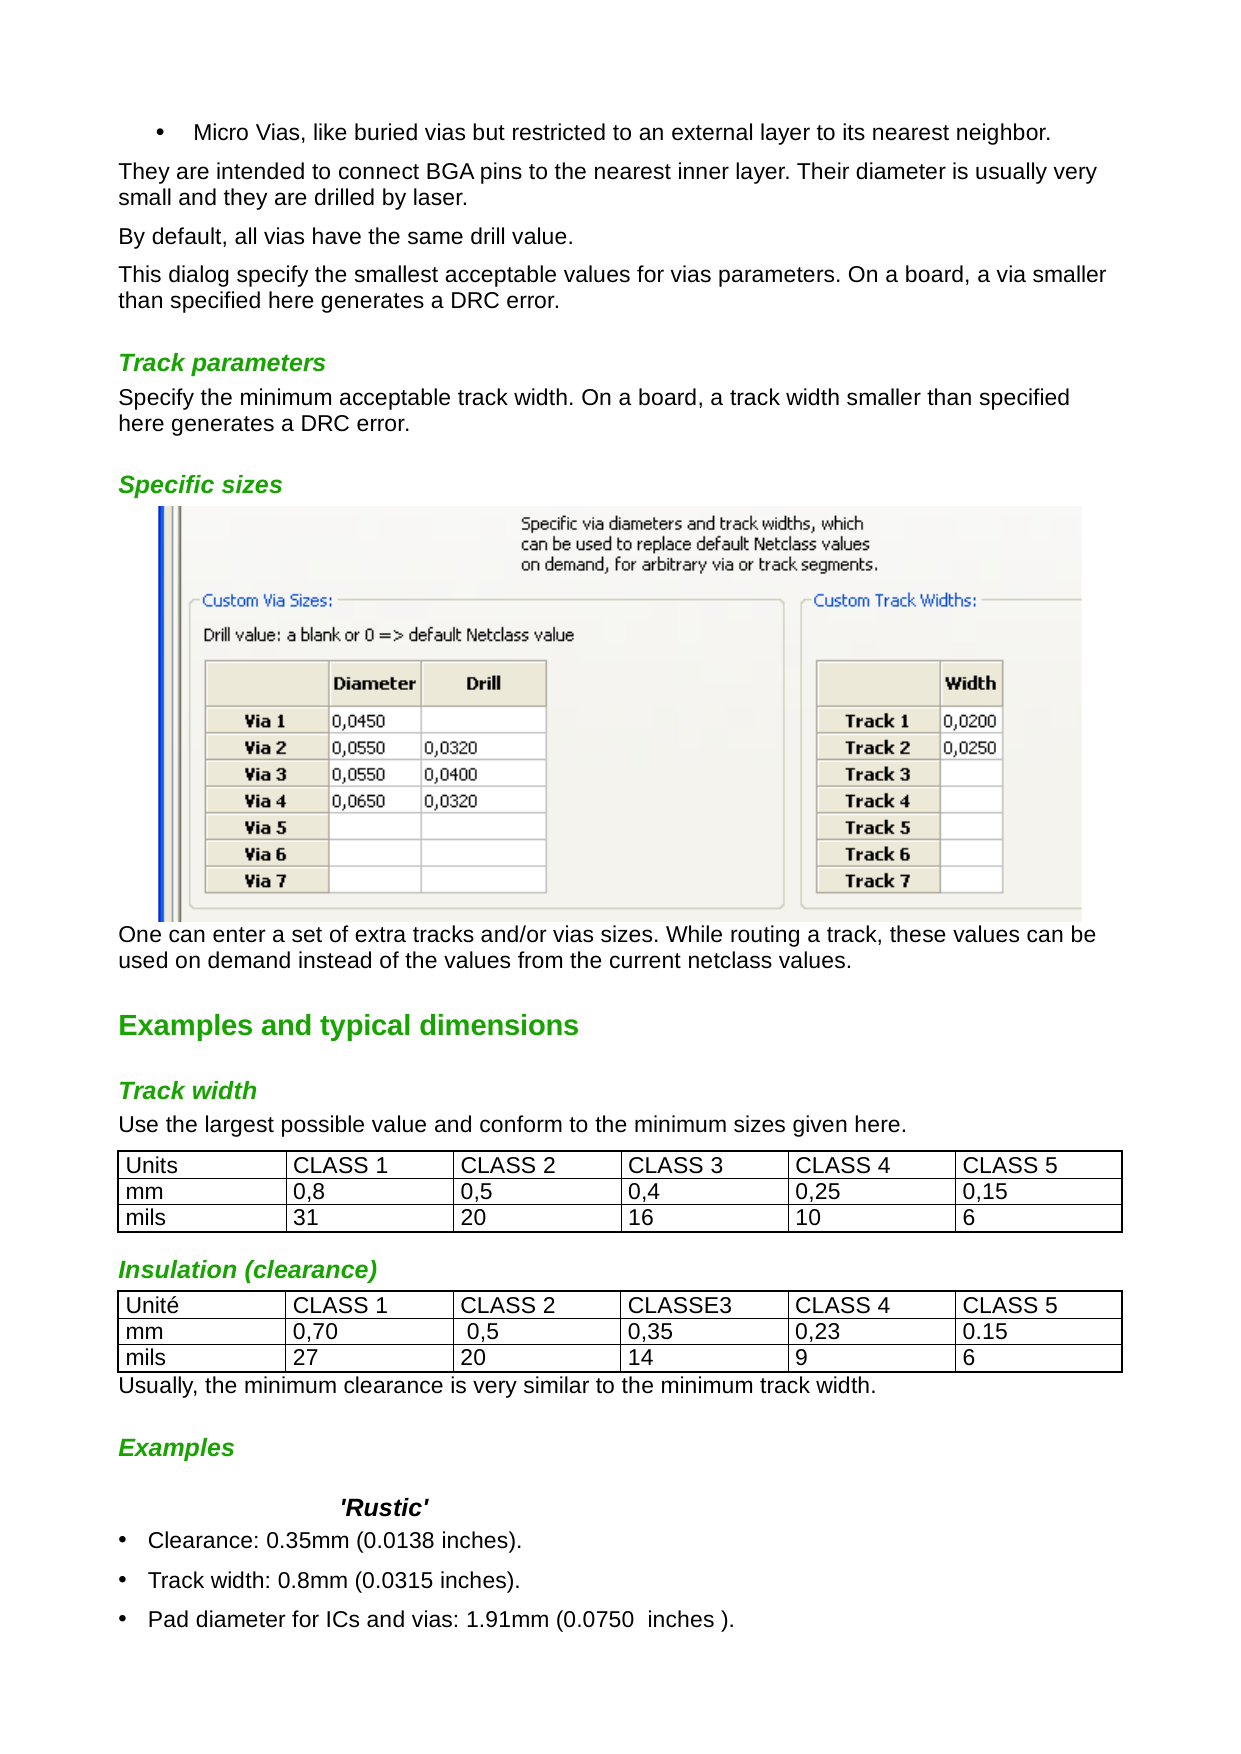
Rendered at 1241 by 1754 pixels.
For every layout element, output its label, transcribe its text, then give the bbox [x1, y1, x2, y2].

subtitle Insulation (clearance) [118, 1256, 1122, 1284]
table_cell 0,25 [789, 1179, 955, 1204]
table_cell 20 [454, 1205, 621, 1231]
table_header Units [119, 1152, 286, 1178]
text One can enter a set of extra tracks and/or vias sizes. While routing a track, these values can be used on demand instead of the values from the current netclass values. [118, 922, 1122, 974]
table_cell 0,5 [454, 1179, 621, 1204]
text Use the largest possible value and conform to the minimum sizes given here. [118, 1112, 1122, 1138]
table_cell mm [119, 1319, 285, 1344]
table_header CLASS 2 [454, 1152, 621, 1178]
table_header CLASS 2 [454, 1292, 620, 1318]
table_header CLASS 1 [286, 1292, 453, 1318]
table_header CLASS 4 [789, 1152, 955, 1178]
list Clearance: 0.35mm (0.0138 inches). [118, 1528, 1122, 1554]
table_cell 0,4 [622, 1179, 788, 1204]
table_cell 0,35 [621, 1319, 788, 1344]
table_header CLASS 5 [956, 1152, 1121, 1178]
picture [158, 506, 1082, 922]
subtitle Specific sizes [118, 471, 1122, 499]
table_header CLASSE3 [621, 1292, 788, 1318]
table_cell mils [119, 1205, 286, 1231]
table_header CLASS 1 [287, 1152, 453, 1178]
text This dialog specify the smallest acceptable values for vias parameters. On a board, a via smaller than specified here generates a DRC error. [118, 262, 1122, 314]
subtitle Examples [118, 1434, 1122, 1462]
list Pad diameter for ICs and vias: 1.91mm (0.0750 inches ). [118, 1606, 1122, 1633]
table_cell 10 [789, 1205, 955, 1231]
text Usually, the minimum clearance is very similar to the minimum track width. [118, 1373, 1122, 1399]
list Track width: 0.8mm (0.0315 inches). [118, 1567, 1122, 1593]
table_cell 9 [789, 1345, 955, 1371]
table_header CLASS 5 [956, 1292, 1121, 1318]
text They are intended to connect BGA pins to the nearest inner layer. Their diameter is usually very small and they are drilled by laser. [118, 159, 1122, 211]
table_cell 0,15 [956, 1179, 1121, 1204]
table_cell mils [119, 1345, 285, 1371]
subtitle Examples and typical dimensions [118, 1009, 1122, 1042]
table_header Unité [119, 1292, 285, 1318]
table_cell 6 [956, 1205, 1121, 1231]
table_cell mm [119, 1179, 286, 1204]
table_cell 0.15 [956, 1319, 1121, 1344]
list Micro Vias, like buried vias but restricted to an external layer to its nearest neighbor. [156, 118, 1122, 146]
table_cell 31 [287, 1205, 453, 1231]
table_cell 0,23 [789, 1319, 955, 1344]
subtitle Track width [118, 1077, 1122, 1105]
table_cell 27 [286, 1345, 453, 1371]
table_cell 0,5 [454, 1319, 620, 1344]
text By default, all vias have the same drill value. [118, 223, 1122, 249]
table_cell 0,8 [287, 1179, 453, 1204]
table_header CLASS 4 [789, 1292, 955, 1318]
text Specify the minimum acceptable track width. On a board, a track width smaller than specified here generates a DRC error. [118, 384, 1122, 436]
subtitle 'Rustic' [339, 1494, 1122, 1522]
table_cell 6 [956, 1345, 1121, 1371]
table_cell 16 [622, 1205, 788, 1231]
table_cell 14 [621, 1345, 788, 1371]
subtitle Track parameters [118, 349, 1122, 377]
table_cell 20 [454, 1345, 620, 1371]
table_cell 0,70 [286, 1319, 453, 1344]
table_header CLASS 3 [622, 1152, 788, 1178]
